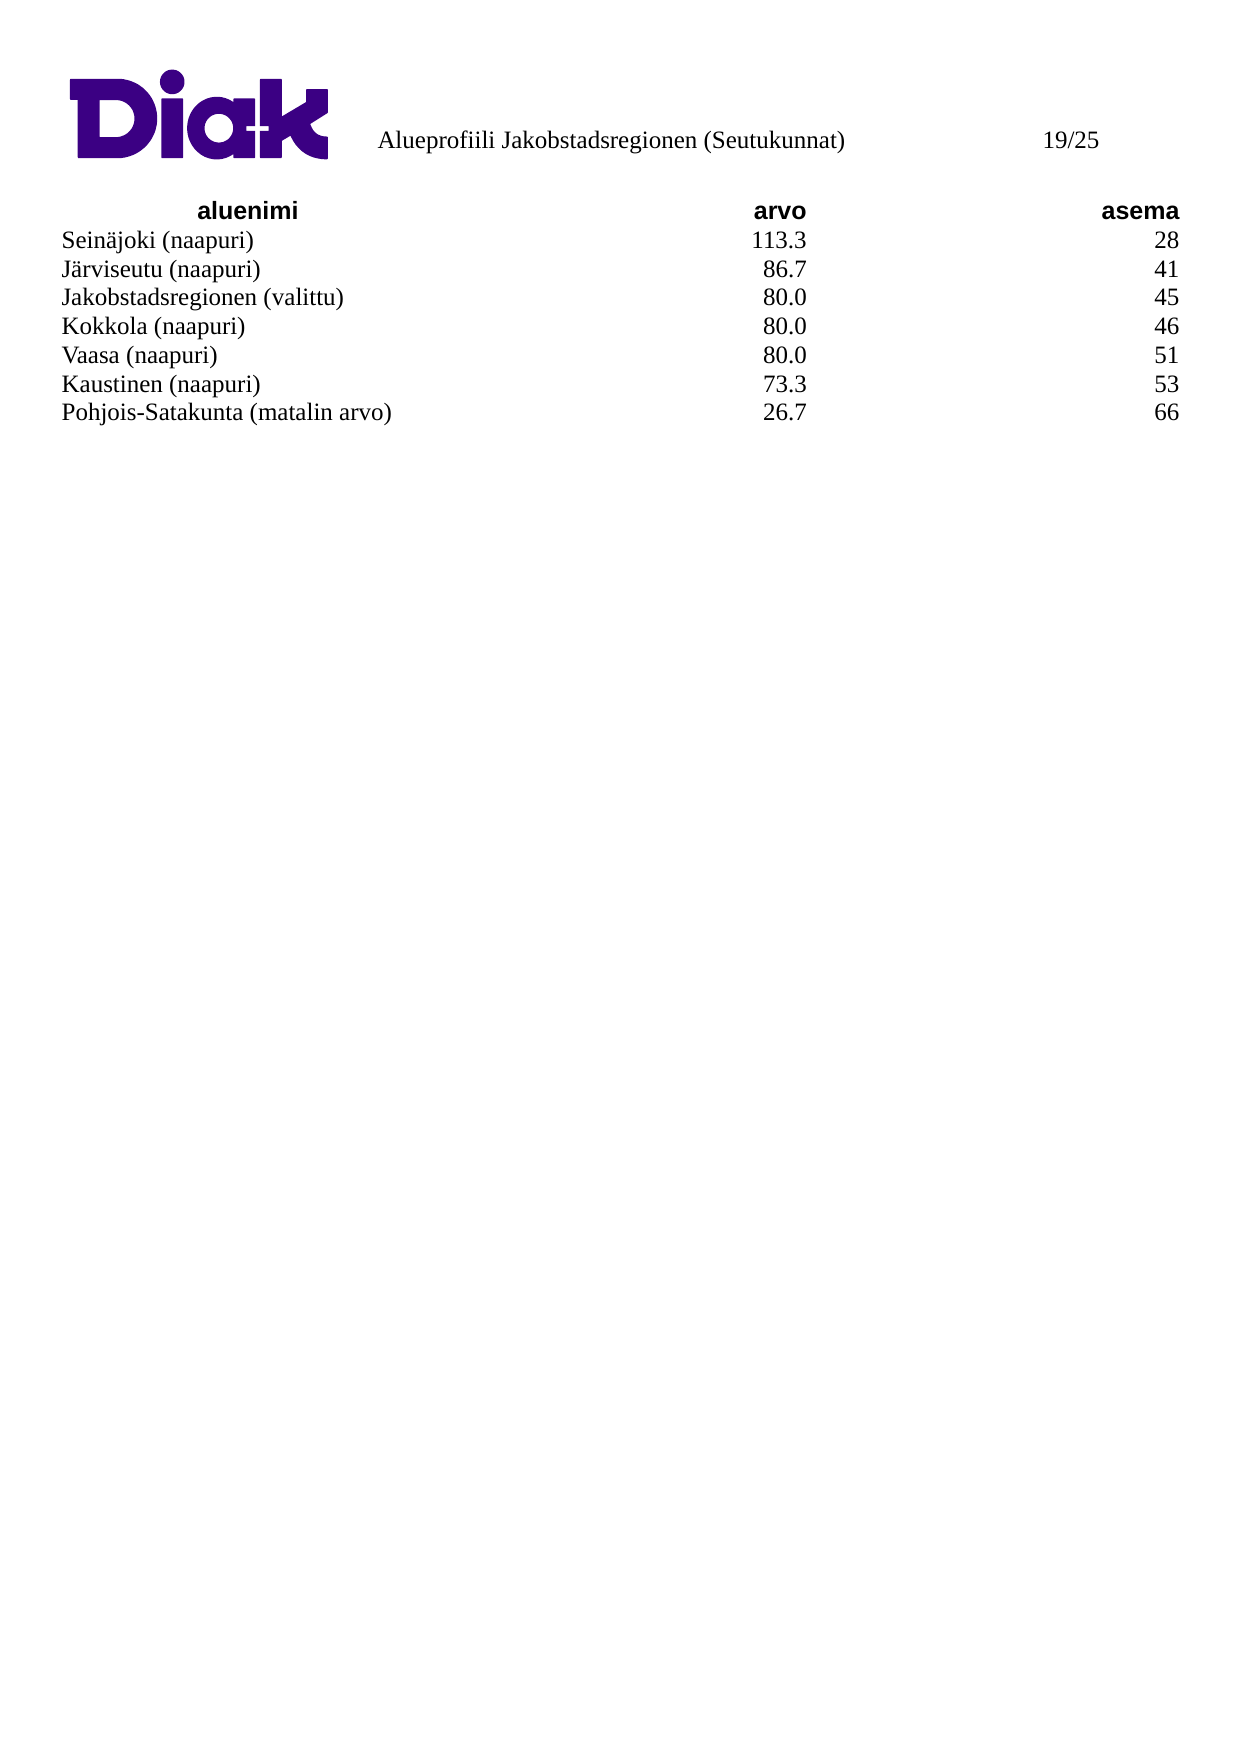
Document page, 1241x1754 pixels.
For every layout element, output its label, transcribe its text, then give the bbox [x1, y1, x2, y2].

table_cell Kokkola (naapuri) [61, 311, 434, 340]
table_header arvo [434, 196, 806, 225]
table_cell 66 [806, 398, 1179, 426]
table_cell 86.7 [434, 254, 806, 282]
table_cell 73.3 [434, 369, 806, 397]
table_cell 45 [806, 283, 1179, 311]
table_cell 28 [806, 225, 1179, 254]
table_cell Kaustinen (naapuri) [61, 369, 434, 397]
table_cell 113.3 [434, 225, 806, 254]
table_cell 80.0 [434, 340, 806, 369]
table_cell 26.7 [434, 398, 806, 426]
table_cell Seinäjoki (naapuri) [61, 225, 434, 254]
table_cell Pohjois-Satakunta (matalin arvo) [61, 398, 434, 426]
table_cell 46 [806, 311, 1179, 340]
table_cell 53 [806, 369, 1179, 397]
table_cell 51 [806, 340, 1179, 369]
table_cell Vaasa (naapuri) [61, 340, 434, 369]
table_cell 80.0 [434, 283, 806, 311]
table_header asema [806, 196, 1179, 225]
table_cell Järviseutu (naapuri) [61, 254, 434, 282]
table_cell 41 [806, 254, 1179, 282]
table_header aluenimi [61, 196, 434, 225]
table_cell Jakobstadsregionen (valittu) [61, 283, 434, 311]
table_cell 80.0 [434, 311, 806, 340]
